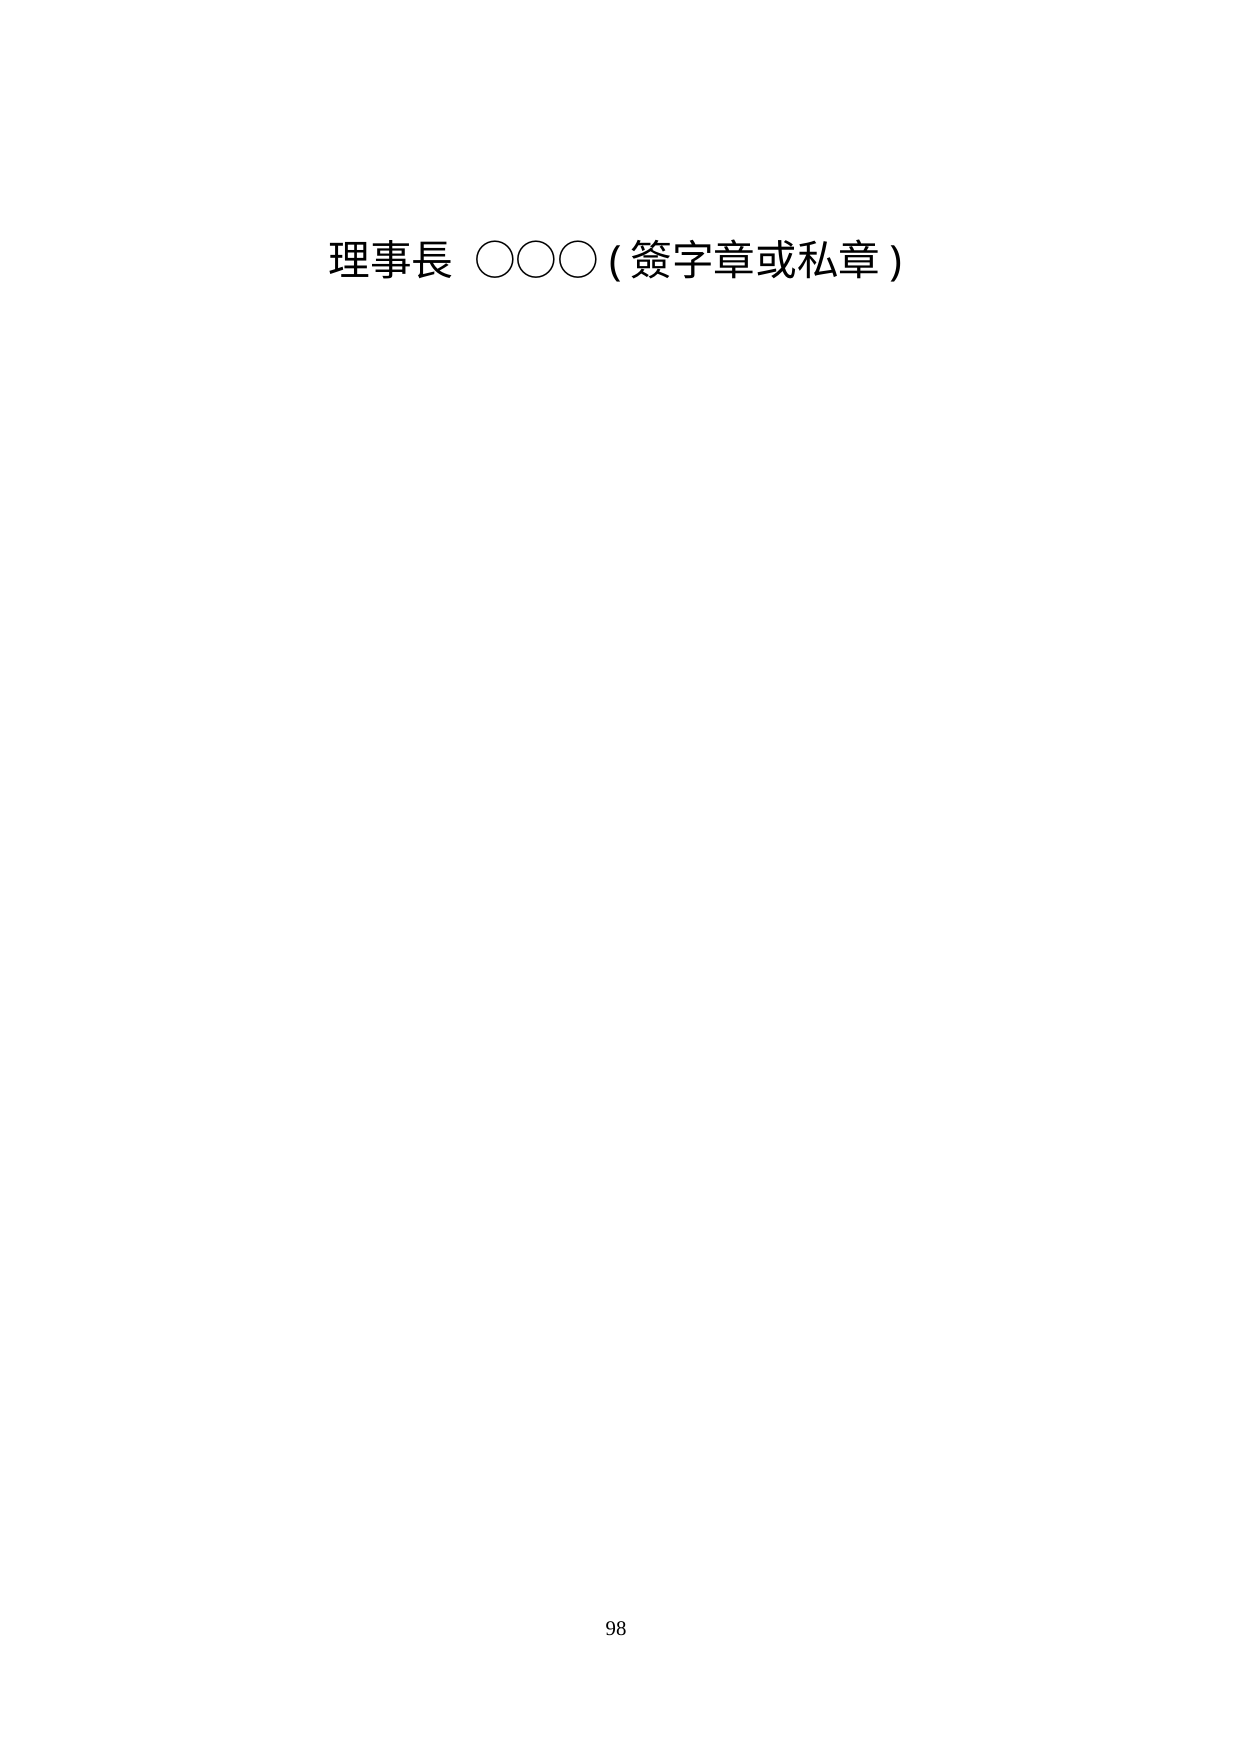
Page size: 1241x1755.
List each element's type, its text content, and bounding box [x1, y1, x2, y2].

text 理事長 ○○○(簽字章或私章) [155, 216, 1077, 278]
